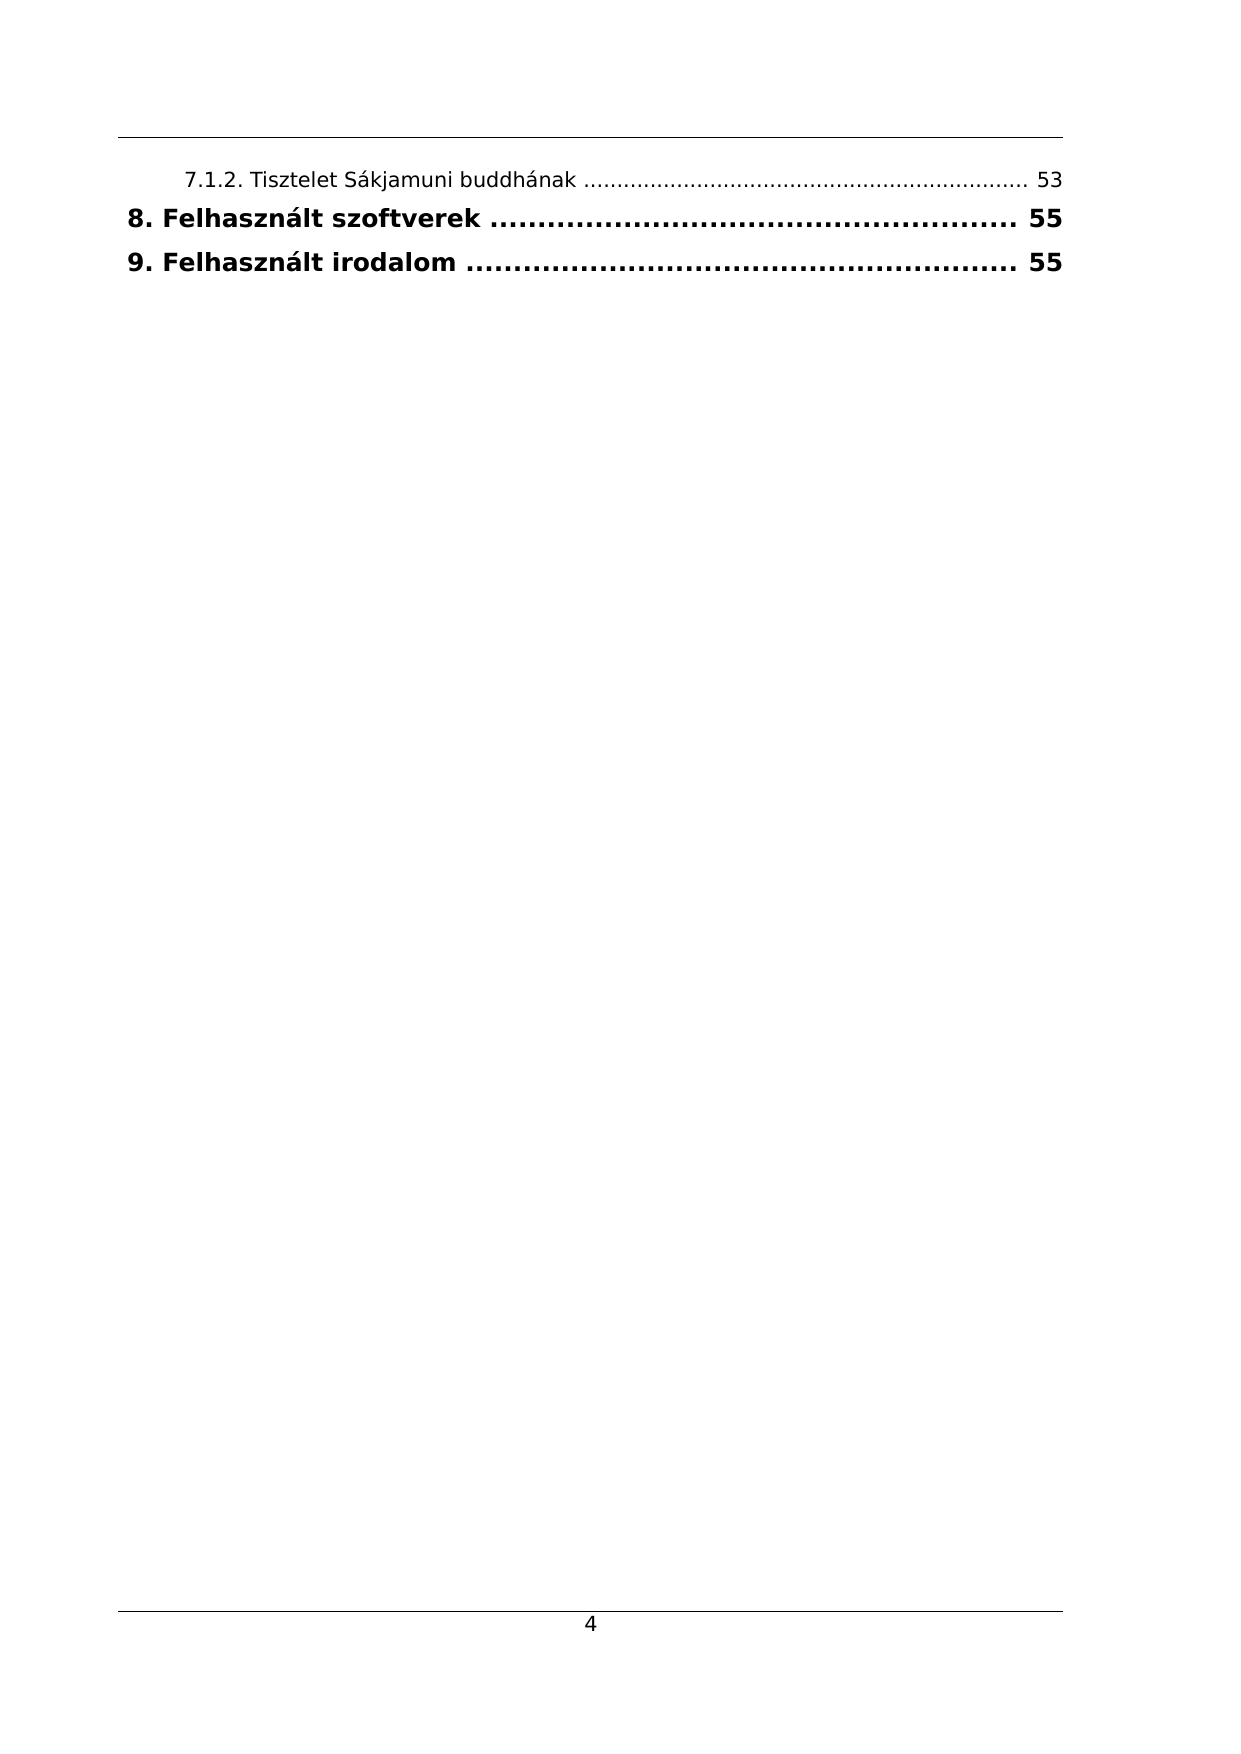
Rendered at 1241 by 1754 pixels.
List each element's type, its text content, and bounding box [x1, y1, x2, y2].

text 9. Felhasznált irodalom 55 [118, 248, 1063, 277]
text 8. Felhasznált szoftverek 55 [118, 204, 1063, 233]
text 7.1.2. Tisztelet Sákjamuni buddhának 53 [177, 168, 1063, 192]
